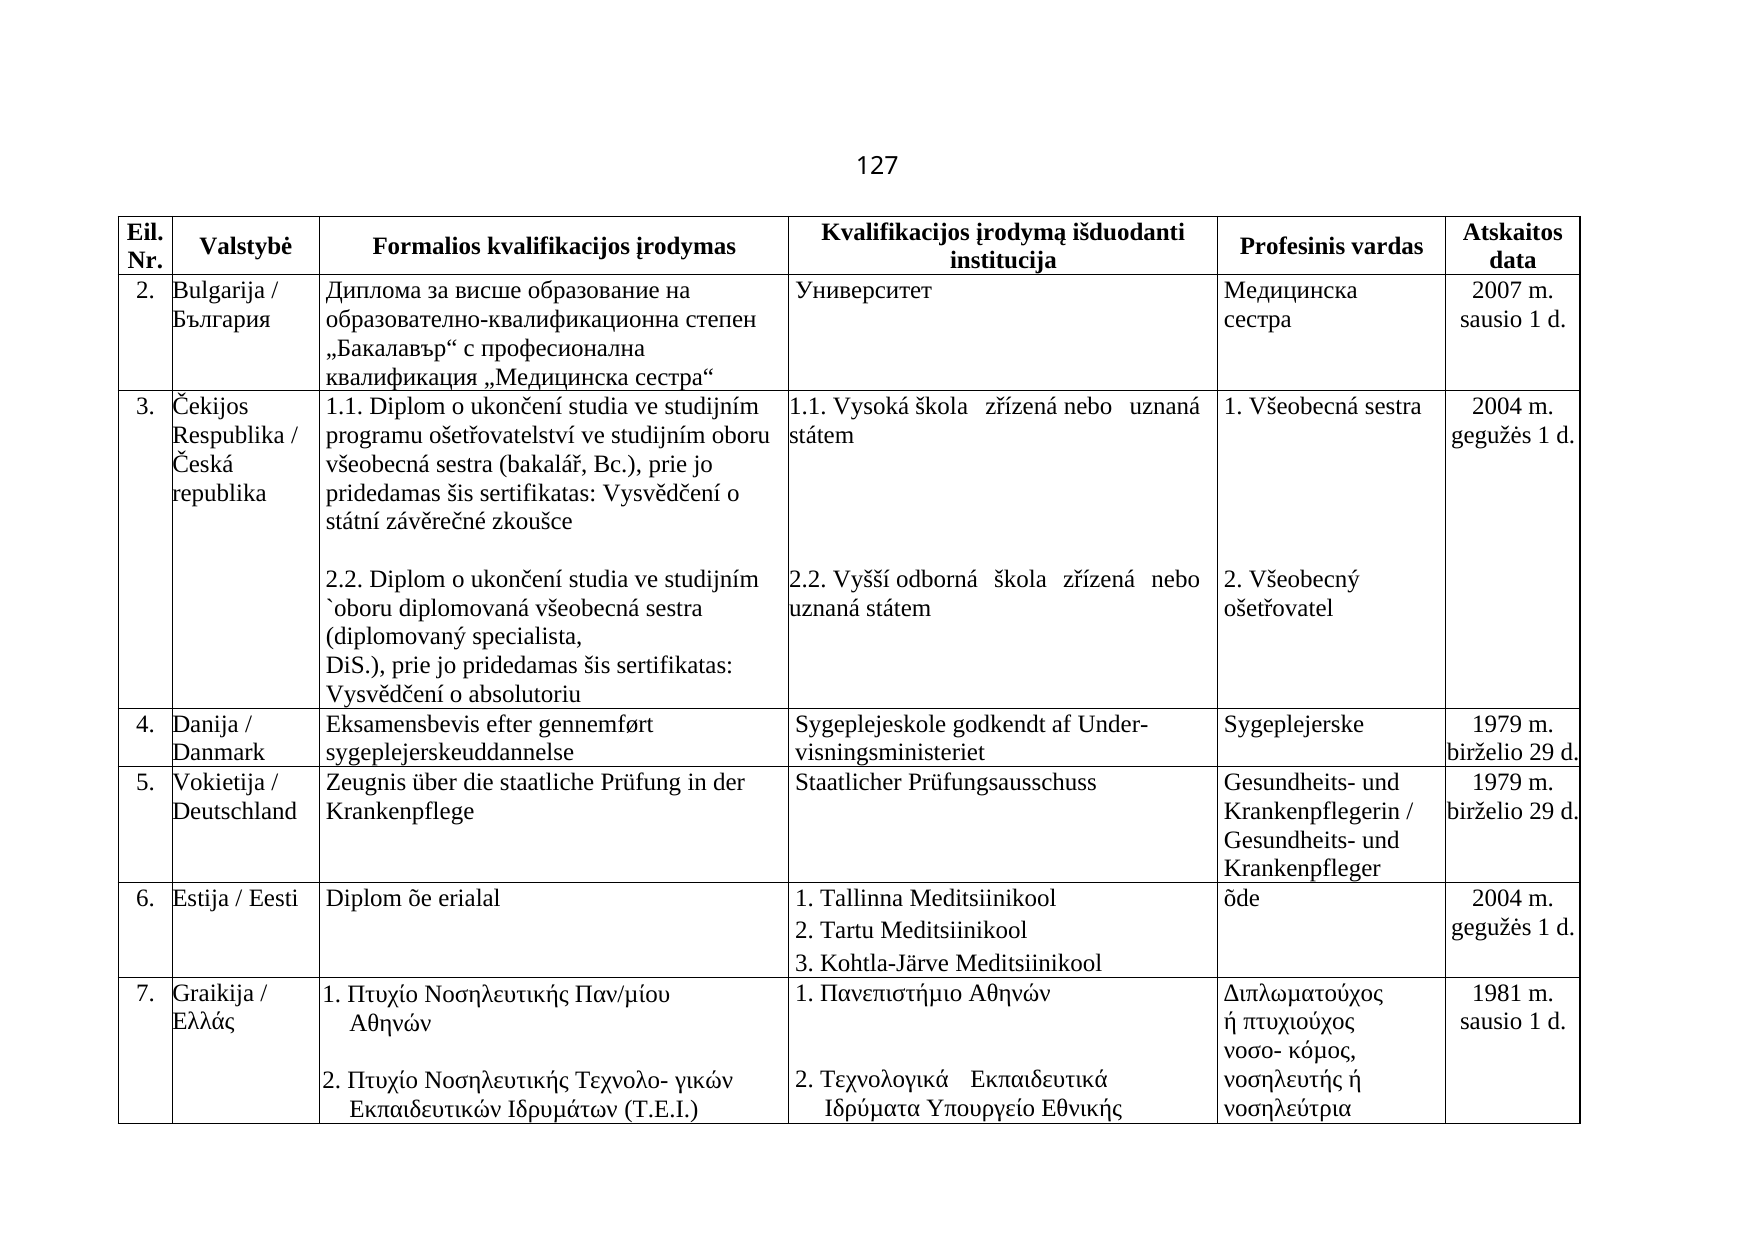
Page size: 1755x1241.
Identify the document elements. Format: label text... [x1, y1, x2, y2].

table_header Valstybė [173, 217, 319, 274]
table_cell 1.1. Vysoká škola zřízená nebo uznaná státem 2.2. Vyšší odborná škola zřízená nebo uznaná státem [789, 391, 1217, 708]
table_header Formalios kvalifikacijos įrodymas [320, 217, 788, 274]
table_cell Sygeplejerske [1218, 709, 1445, 766]
table_cell Graikija / Ελλάς [173, 978, 319, 1123]
table_cell 7. [119, 978, 172, 1123]
table_cell Gesundheits- und Krankenpflegerin / Gesundheits- und Krankenpfleger [1218, 767, 1445, 882]
table_cell Медицинска сестра [1218, 275, 1445, 390]
table_cell 1. Tallinna Meditsiinikool 2. Tartu Meditsiinikool 3. Kohtla-Järve Meditsiinikool [789, 883, 1217, 977]
table_cell 3. [119, 391, 172, 708]
table_cell Danija / Danmark [173, 709, 319, 766]
table_cell 1981 m. sausio 1 d. [1446, 978, 1579, 1123]
table_header Atskaitos data [1446, 217, 1579, 274]
table_cell Sygeplejeskole godkendt af Under- visningsministeriet [789, 709, 1217, 766]
table_cell Čekijos Respublika / Česká republika [173, 391, 319, 708]
table_cell 2004 m. gegužės 1 d. [1446, 391, 1579, 708]
table_cell 1979 m. birželio 29 d. [1446, 767, 1579, 882]
table_cell 6. [119, 883, 172, 977]
table_cell Vokietija / Deutschland [173, 767, 319, 882]
table_cell 1. Πανεπιστήµιο Αθηνών 2. Τεχνολογικά Εκπαιδευτικά Ιδρύµατα Υπουργείο Εθνικής [789, 978, 1217, 1123]
table_cell õde [1218, 883, 1445, 977]
table_cell Staatlicher Prüfungsausschuss [789, 767, 1217, 882]
table_header Kvalifikacijos įrodymą išduodanti institucija [789, 217, 1217, 274]
table_cell 1. Všeobecná sestra 2. Všeobecný ošetřovatel [1218, 391, 1445, 708]
table_header Eil.Nr. [119, 217, 172, 274]
table_cell 1979 m. birželio 29 d. [1446, 709, 1579, 766]
table_cell 4. [119, 709, 172, 766]
table_cell 2007 m. sausio 1 d. [1446, 275, 1579, 390]
table_cell Диплома за висше образование на образователно-квалификационна степен „Бакалавър“ с професионална квалификация „Медицинска сестра“ [320, 275, 788, 390]
table_cell 2004 m. gegužės 1 d. [1446, 883, 1579, 977]
table_cell Университет [789, 275, 1217, 390]
table_cell ∆ιπλωµατούχος ή πτυχιούχος νοσο- κόµος, νοσηλευτής ή νοσηλεύτρια [1218, 978, 1445, 1123]
table_cell 5. [119, 767, 172, 882]
table_cell Zeugnis über die staatliche Prüfung in der Krankenpflege [320, 767, 788, 882]
table_cell 2. [119, 275, 172, 390]
table_cell Bulgarija / България [173, 275, 319, 390]
table_cell Diplom õe erialal [320, 883, 788, 977]
table_cell 1. Πτυχίο Νοσηλευτικής Παν/µίου Αθηνών 2. Πτυχίο Νοσηλευτικής Τεχνολο- γικών Εκπαιδευτικών Ιδρυµάτων (Τ.Ε.Ι.) [320, 978, 788, 1123]
table_cell Eksamensbevis efter gennemført sygeplejerskeuddannelse [320, 709, 788, 766]
table_header Profesinis vardas [1218, 217, 1445, 274]
table_cell Estija / Eesti [173, 883, 319, 977]
table_cell 1.1. Diplom o ukončení studia ve studijním programu ošetřovatelství ve studijním oboru všeobecná sestra (bakalář, Bc.), prie jo pridedamas šis sertifikatas: Vysvědčení o státní závěrečné zkoušce 2.2. Diplom o ukončení studia ve studijním `oboru diplomovaná všeobecná sestra (diplomovaný specialista, DiS.), prie jo pridedamas šis sertifikatas: Vysvědčení o absolutoriu [320, 391, 788, 708]
